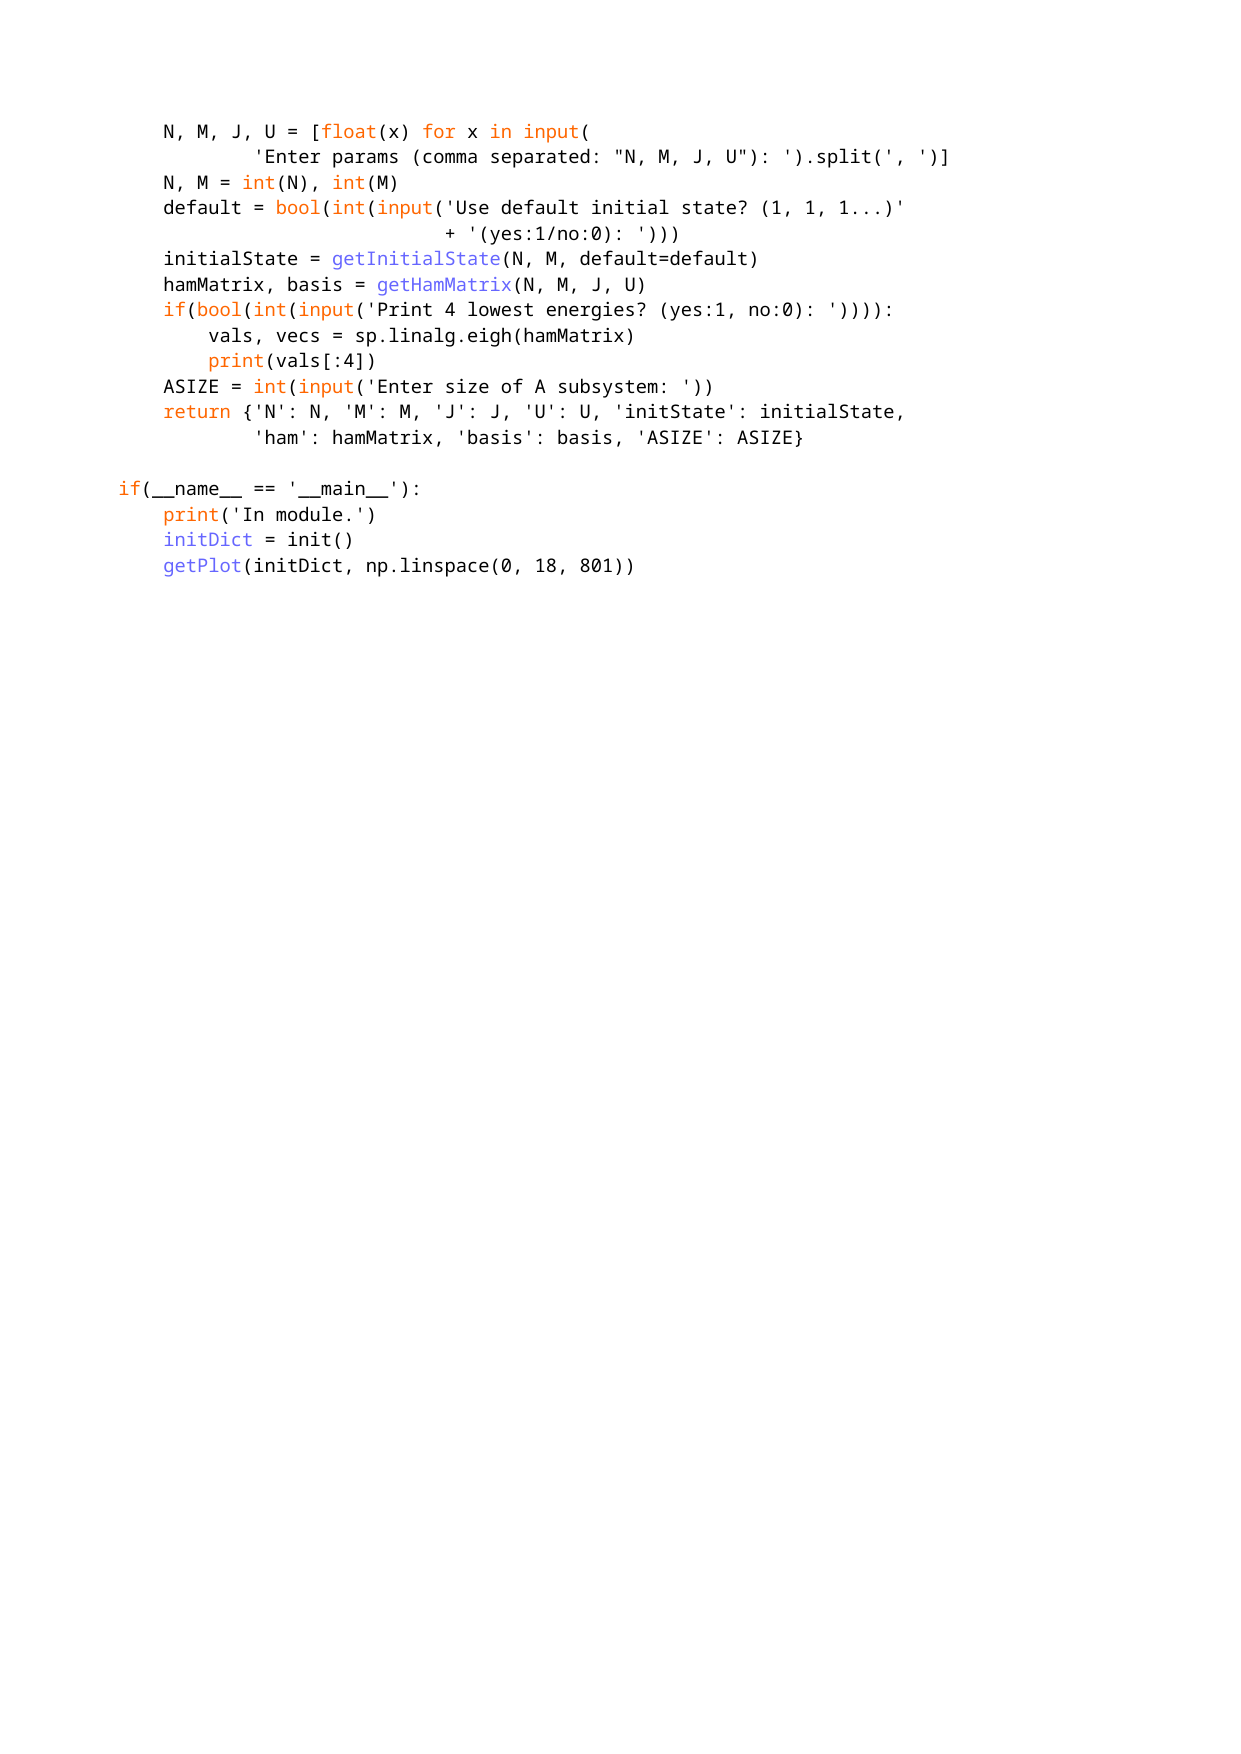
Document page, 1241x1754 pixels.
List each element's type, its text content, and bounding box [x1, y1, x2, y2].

text + '(yes:1/no:0): '))) [118, 220, 1122, 246]
text print(vals[:4]) [118, 348, 1122, 373]
text initialState = getInitialState(N, M, default=default) [118, 246, 1122, 271]
text return {'N': N, 'M': M, 'J': J, 'U': U, 'initState': initialState, [118, 399, 1122, 424]
text 'Enter params (comma separated: "N, M, J, U"): ').split(', ')] [118, 144, 1122, 169]
text hamMatrix, basis = getHamMatrix(N, M, J, U) [118, 271, 1122, 297]
text vals, vecs = sp.linalg.eigh(hamMatrix) [118, 322, 1122, 348]
text print('In module.') [118, 501, 1122, 526]
text if(bool(int(input('Print 4 lowest energies? (yes:1, no:0): ')))): [118, 297, 1122, 322]
text default = bool(int(input('Use default initial state? (1, 1, 1...)' [118, 195, 1122, 220]
text N, M = int(N), int(M) [118, 169, 1122, 195]
text N, M, J, U = [float(x) for x in input( [118, 118, 1122, 144]
text 'ham': hamMatrix, 'basis': basis, 'ASIZE': ASIZE} [118, 424, 1122, 450]
text ASIZE = int(input('Enter size of A subsystem: ')) [118, 373, 1122, 399]
text if(__name__ == '__main__'): [118, 475, 1122, 501]
text getPlot(initDict, np.linspace(0, 18, 801)) [118, 552, 1122, 577]
text initDict = init() [118, 526, 1122, 552]
